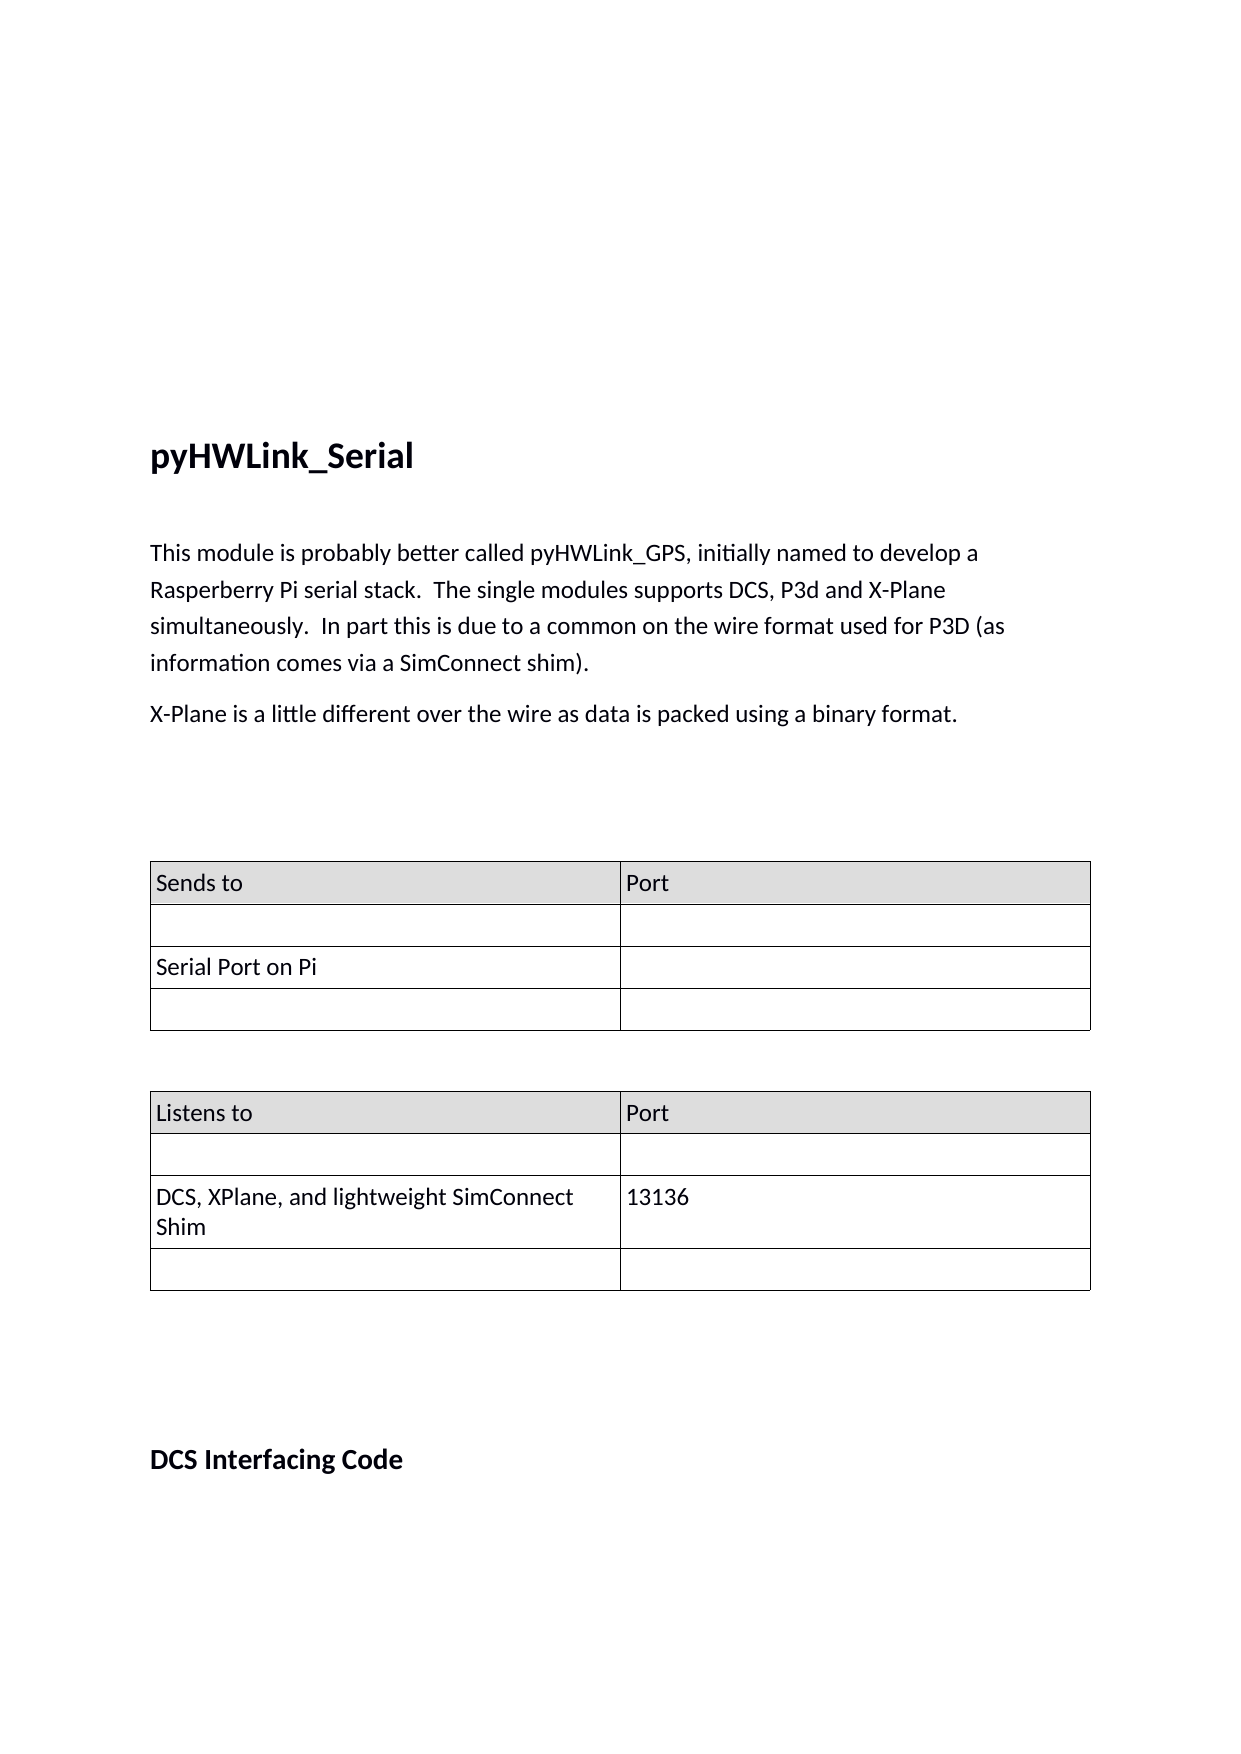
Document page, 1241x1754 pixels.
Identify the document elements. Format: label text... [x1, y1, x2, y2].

table_cell [621, 1249, 1090, 1290]
text X-Plane is a little different over the wire as data is packed using a binary format. [150, 698, 1090, 728]
subtitle pyHWLink_Serial [150, 432, 1090, 478]
table_cell [621, 905, 1090, 946]
table_cell 13136 [621, 1176, 1090, 1248]
table_header Sends to [151, 862, 620, 903]
table_cell Serial Port on Pi [151, 947, 620, 988]
table_cell [621, 947, 1090, 988]
table_header Listens to [151, 1092, 620, 1133]
table_cell [151, 989, 620, 1030]
subtitle DCS Interfacing Code [150, 1441, 1090, 1477]
table_cell [151, 905, 620, 946]
table_header Port [621, 862, 1090, 903]
table_cell [621, 989, 1090, 1030]
table_header Port [621, 1092, 1090, 1133]
table_cell DCS, XPlane, and lightweight SimConnect Shim [151, 1176, 620, 1248]
text This module is probably better called pyHWLink_GPS, initially named to develop a Rasperberry Pi serial stack. The single modules supports DCS, P3d and X-Plane simultaneously. In part this is due to a common on the wire format used for P3D (as information comes via a SimConnect shim). [150, 537, 1090, 677]
table_cell [621, 1134, 1090, 1175]
table_cell [151, 1134, 620, 1175]
table_cell [151, 1249, 620, 1290]
